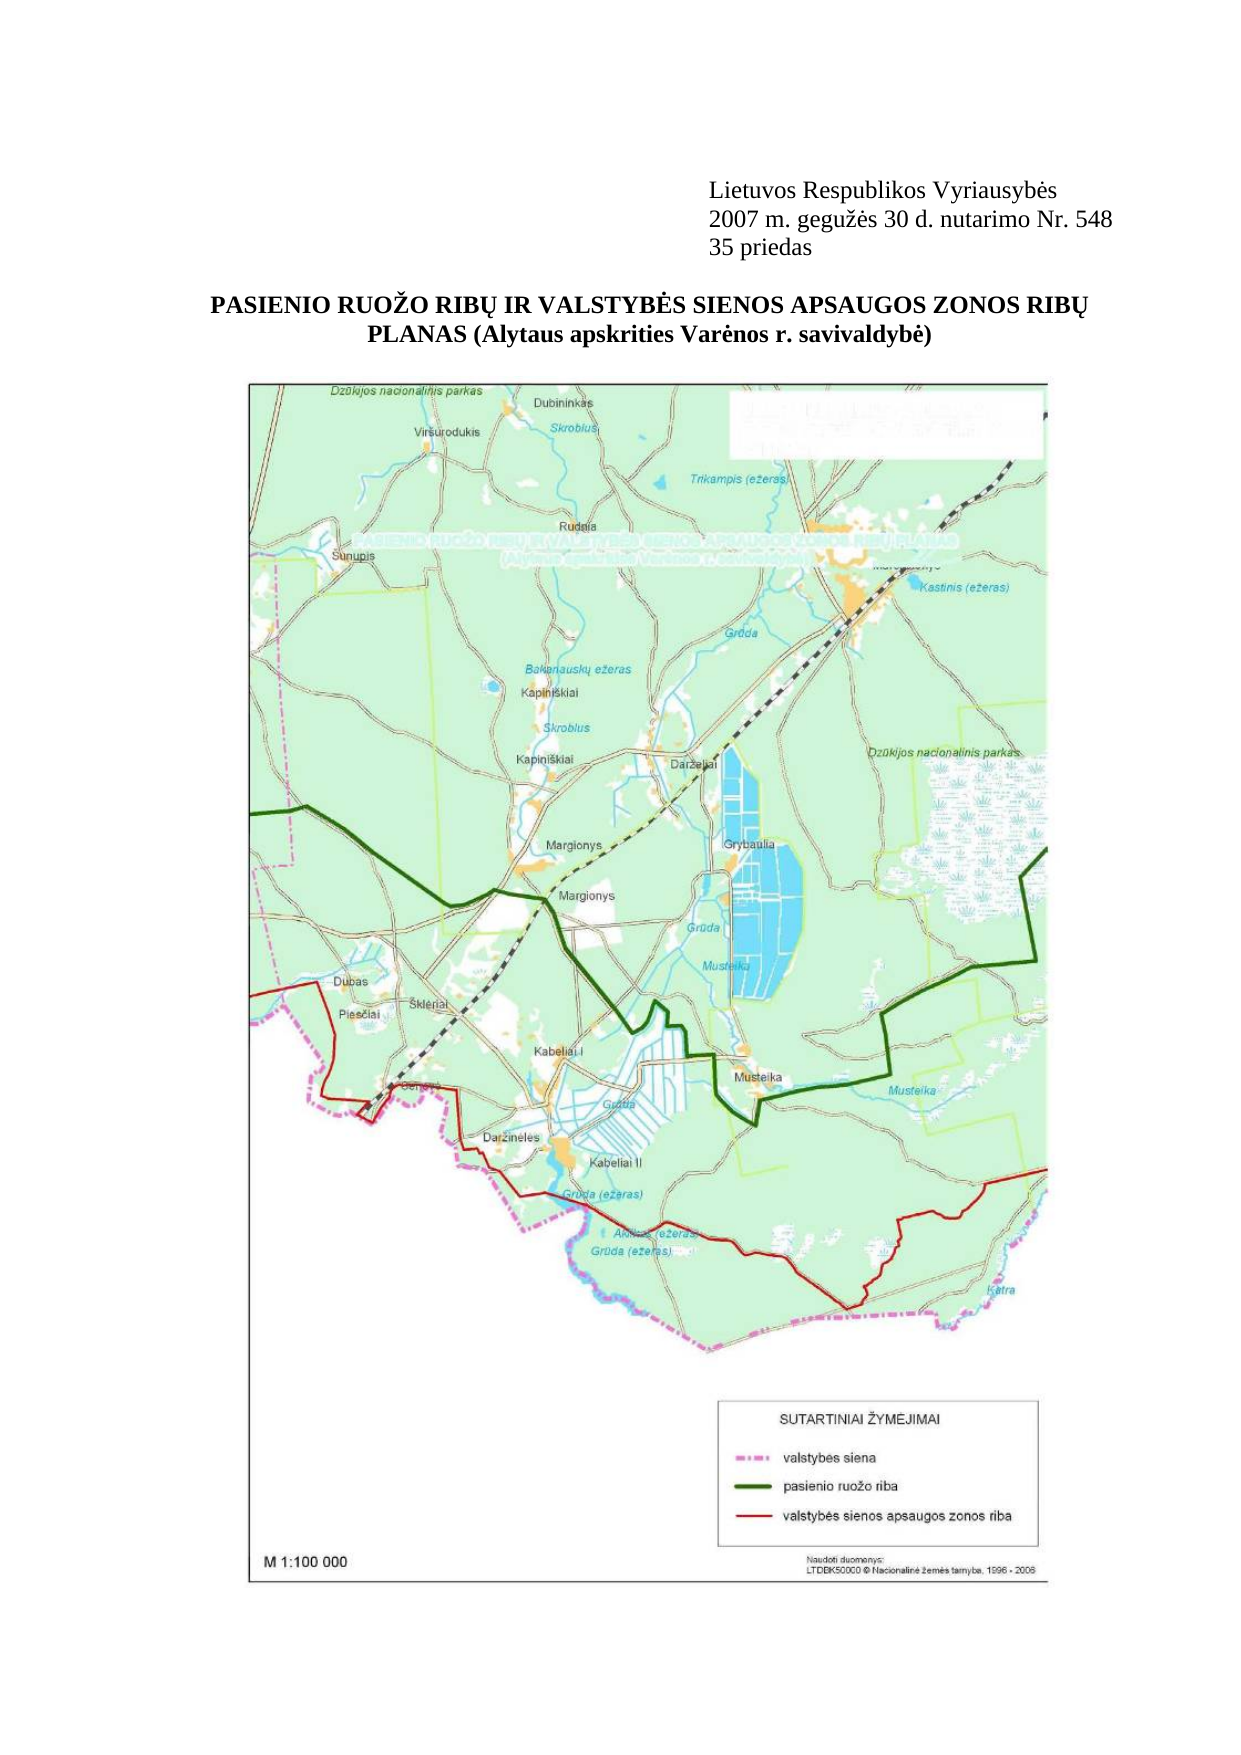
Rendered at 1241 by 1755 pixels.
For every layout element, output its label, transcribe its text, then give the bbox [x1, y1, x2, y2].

text 35 priedas [177, 232, 1122, 261]
text Lietuvos Respublikos Vyriausybės [177, 175, 1122, 204]
text 2007 m. gegužės 30 d. nutarimo Nr. 548 [177, 204, 1122, 232]
text PASIENIO RUOŽO RIBŲ IR VALSTYBĖS SIENOS APSAUGOS ZONOS RIBŲ PLANAS (Alytaus apskrities Varėnos r. savivaldybė) [177, 290, 1122, 347]
